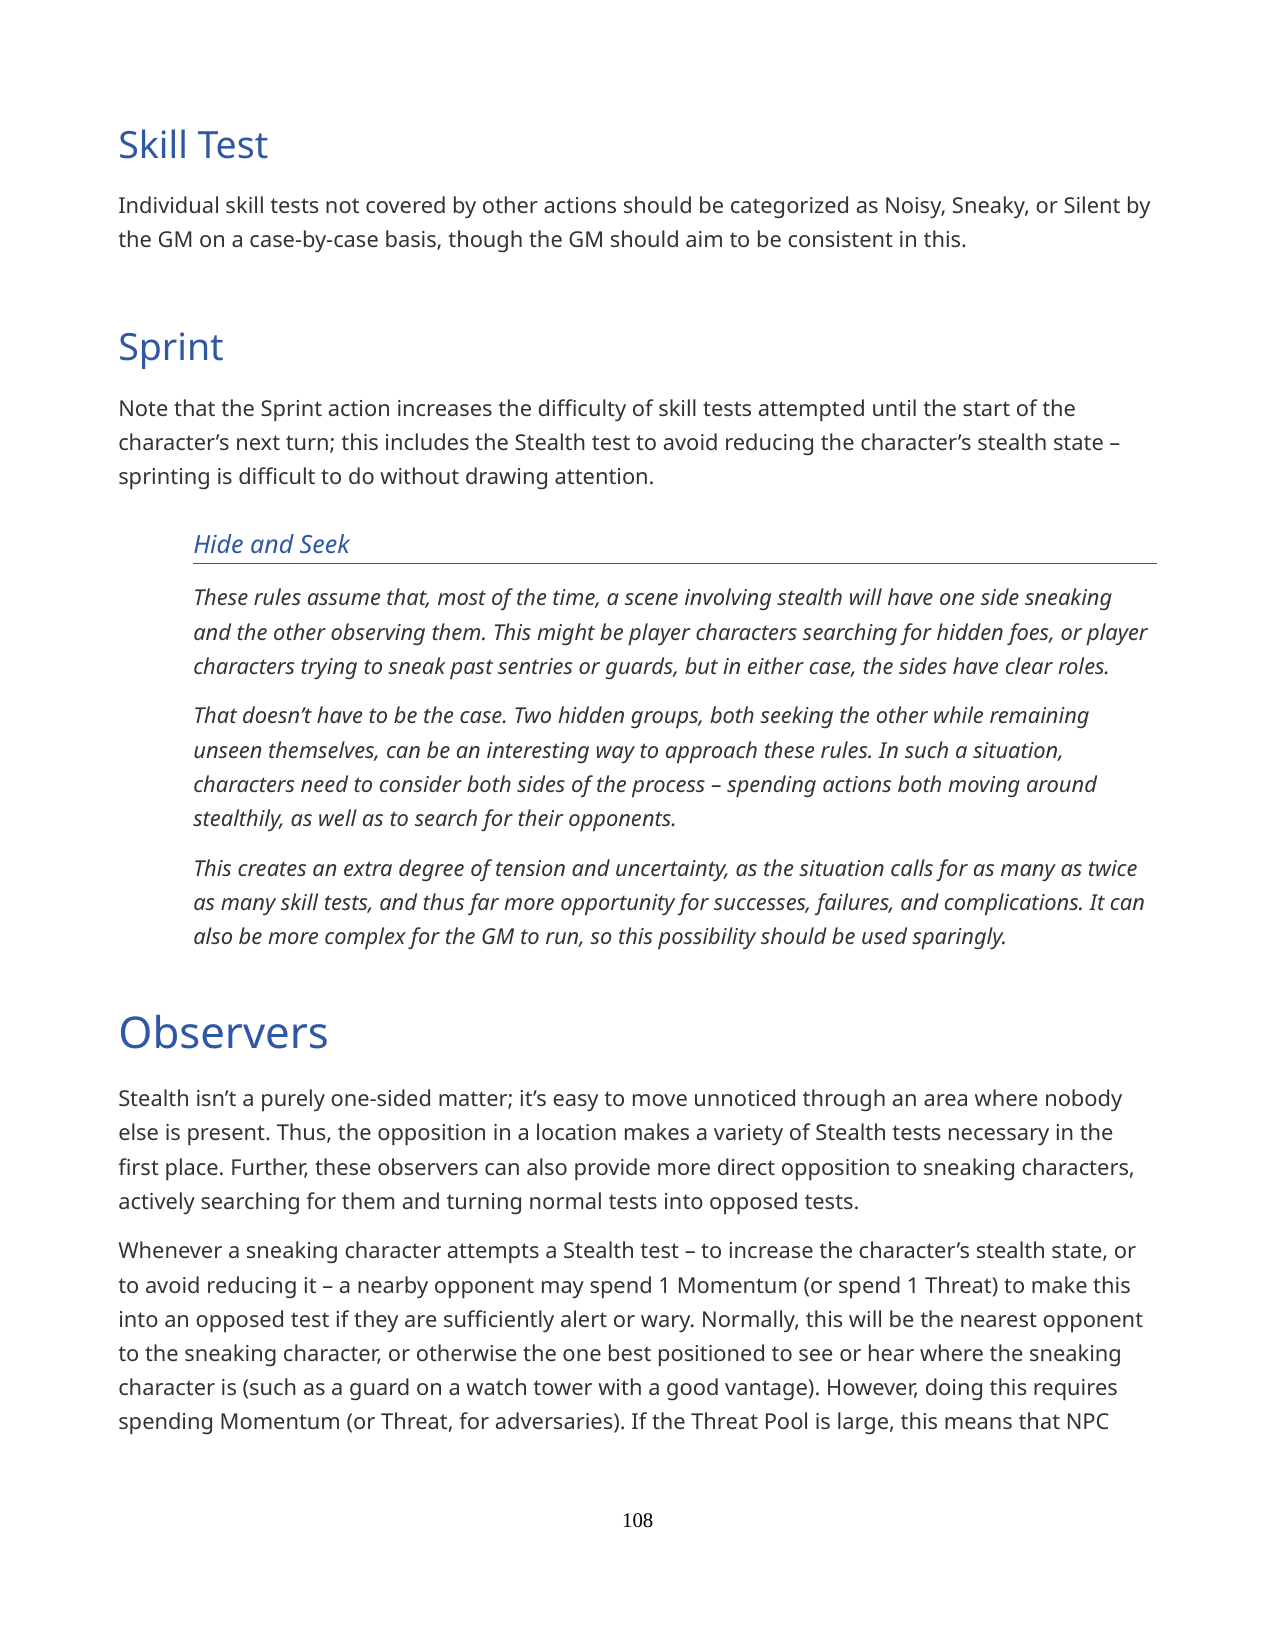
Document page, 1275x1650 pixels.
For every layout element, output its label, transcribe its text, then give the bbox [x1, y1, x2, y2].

text Individual skill tests not covered by other actions should be categorized as Noisy, Sneaky, or Silent by the GM on a case-by-case basis, though the GM should aim to be consistent in this. [118, 190, 1157, 254]
text Stealth isn’t a purely one-sided matter; it’s easy to move unnoticed through an area where nobody else is present. Thus, the opposition in a location makes a variety of Stealth tests necessary in the first place. Further, these observers can also provide more direct opposition to sneaking characters, actively searching for them and turning normal tests into opposed tests. [118, 1083, 1157, 1216]
text This creates an extra degree of tension and uncertainty, as the situation calls for as many as twice as many skill tests, and thus far more opportunity for successes, failures, and complications. It can also be more complex for the GM to run, so this possibility should be used sparingly. [193, 853, 1157, 951]
text Note that the Sprint action increases the difficulty of skill tests attempted until the start of the character’s next turn; this includes the Stealth test to avoid reducing the character’s stealth state – sprinting is difficult to do without drawing attention. [118, 392, 1157, 491]
text These rules assume that, most of the time, a scene involving stealth will have one side sneaking and the other observing them. This might be player characters searching for hidden foes, or player characters trying to sneak past sentries or guards, but in either case, the sides have clear roles. [193, 582, 1157, 680]
subtitle Observers [118, 1002, 1157, 1062]
subtitle Skill Test [118, 118, 1157, 169]
text Whenever a sneaking character attempts a Stealth test – to increase the character’s stealth state, or to avoid reducing it – a nearby opponent may spend 1 Momentum (or spend 1 Threat) to make this into an opposed test if they are sufficiently alert or wary. Normally, this will be the nearest opponent to the sneaking character, or otherwise the one best positioned to see or hear where the sneaking character is (such as a guard on a watch tower with a good vantage). However, doing this requires spending Momentum (or Threat, for adversaries). If the Threat Pool is large, this means that NPC [118, 1236, 1157, 1436]
subtitle Sprint [118, 321, 1157, 372]
text That doesn’t have to be the case. Two hidden groups, both seeking the other while remaining unseen themselves, can be an interesting way to approach these rules. In such a situation, characters need to consider both sides of the process – spending actions both moving around stealthily, as well as to search for their opponents. [193, 700, 1157, 833]
subtitle Hide and Seek [193, 526, 1157, 563]
